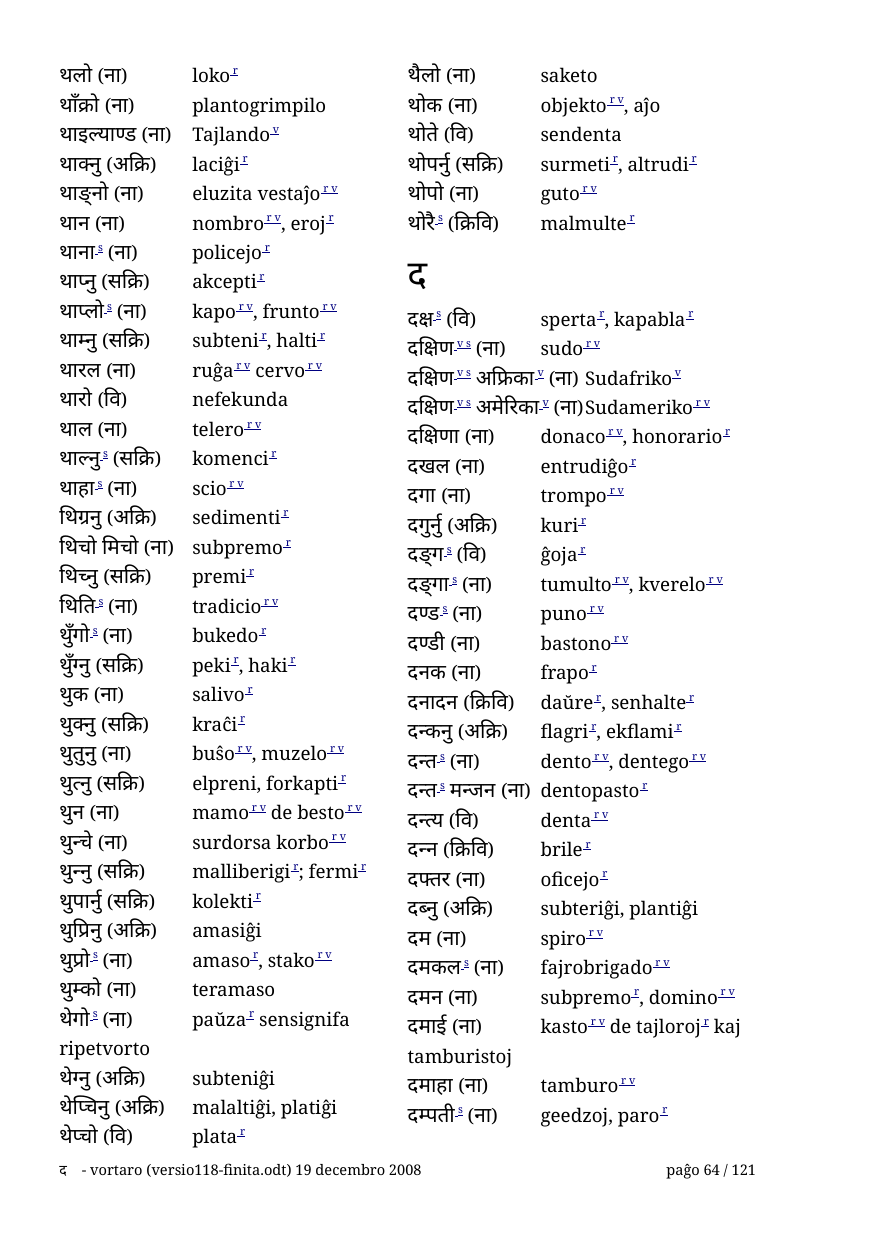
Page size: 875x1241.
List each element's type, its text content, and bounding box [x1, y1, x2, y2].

text थुतुनु (ना) buŝo r v, muzelo r v [59, 737, 407, 767]
text थुन (ना) mamo r v de besto r v [59, 796, 407, 826]
text थान (ना) nombro r v, eroj r [59, 206, 407, 236]
text थोते (वि) sendenta [407, 118, 756, 147]
text थाम्नु (सक्रि) subteni r, halti r [59, 324, 407, 354]
text दक्ष s (वि) sperta r, kapabla r [407, 302, 756, 332]
text दक्षिण v s अफ्रिका v (ना) Sudafriko v [407, 361, 756, 391]
text थाप्नु (सक्रि) akcepti r [59, 265, 407, 295]
text दमकल s (ना) fajrobrigado r v [407, 951, 756, 981]
text थिति s (ना) tradicio r v [59, 590, 407, 619]
text थुत्‍नु (सक्रि) elpreni, forkapti r [59, 767, 407, 796]
text थुपार्नु (सक्रि) kolekti r [59, 884, 407, 914]
text थलो (ना) loko r [59, 59, 407, 88]
text थाहा s (ना) scio r v [59, 472, 407, 501]
text थुन्नु (सक्रि) malliberigi r; fermi r [59, 855, 407, 884]
text थोपर्नु (सक्रि) surmeti r, altrudi r [407, 147, 756, 177]
text थुप्रो s (ना) amaso r, stako r v [59, 943, 407, 973]
text दफ्तर (ना) oficejo r [407, 863, 756, 892]
text थाप्लो s (ना) kapo r v, frunto r v [59, 295, 407, 324]
text दक्षिण v s अमेरिका v (ना) Sudameriko r v [407, 391, 756, 420]
text थाङ्नो (ना) eluzita vestaĵo r v [59, 177, 407, 206]
text थिग्रनु (अक्रि) sedimenti r [59, 501, 407, 531]
text थेप्चो (वि) plata r [59, 1120, 407, 1150]
text दन्त्य (वि) denta r v [407, 804, 756, 833]
text थाक्नु (अक्रि) laciĝi r [59, 147, 407, 177]
text दब्नु (अक्रि) subteriĝi, plantiĝi [407, 892, 756, 922]
text थुम्को (ना) teramaso [59, 973, 407, 1002]
text दण्डी (ना) bastono r v [407, 627, 756, 656]
text थुन्चे (ना) surdorsa korbo r v [59, 826, 407, 855]
text थुँग्नु (सक्रि) peki r, haki r [59, 649, 407, 678]
text थुक (ना) salivo r [59, 678, 407, 708]
text थाँक्रो (ना) plantogrimpilo [59, 88, 407, 118]
text थुक्नु (सक्रि) kraĉi r [59, 708, 407, 737]
text दन्त s (ना) dento r v, dentego r v [407, 745, 756, 774]
text दक्षिण v s (ना) sudo r v [407, 332, 756, 361]
text थिचो मिचो (ना) subpremo r [59, 531, 407, 560]
text थुप्रिनु (अक्रि) amasiĝi [59, 914, 407, 943]
text थाल (ना) telero r v [59, 413, 407, 442]
text दखल (ना) entrudiĝo r [407, 450, 756, 479]
text दम्पती s (ना) geedzoj, paro r [407, 1098, 756, 1128]
text थाल्नु s (सक्रि) komenci r [59, 442, 407, 472]
text थेगो s (ना) paŭza r sensignifa ripetvorto [59, 1002, 407, 1061]
text थोरै s (क्रिवि) malmulte r [407, 206, 756, 236]
text थैलो (ना) saketo [407, 59, 756, 88]
text दमाहा (ना) tamburo r v [407, 1069, 756, 1098]
text दन्त s मन्जन (ना) dentopasto r [407, 774, 756, 804]
text थोक (ना) objekto r v, aĵo [407, 88, 756, 118]
text दन्कनु (अक्रि) flagri r, ekflami r [407, 715, 756, 745]
text दगुर्नु (अक्रि) kuri r [407, 509, 756, 538]
text थाइल्याण्ड (ना) Tajlando v [59, 118, 407, 147]
text दन्न (क्रिवि) brile r [407, 833, 756, 863]
text दण्ड s (ना) puno r v [407, 597, 756, 627]
subtitle द [407, 254, 756, 302]
text थेप्चिनु (अक्रि) malaltiĝi, platiĝi [59, 1091, 407, 1120]
text दनादन (क्रिवि) daŭre r, senhalte r [407, 686, 756, 715]
text दमन (ना) subpremo r, domino r v [407, 981, 756, 1010]
text थेग्नु (अक्रि) subteniĝi [59, 1061, 407, 1091]
text दम (ना) spiro r v [407, 922, 756, 951]
text थारो (वि) nefekunda [59, 383, 407, 413]
text थाना s (ना) policejo r [59, 236, 407, 265]
text थोपो (ना) guto r v [407, 177, 756, 206]
text दक्षिणा (ना) donaco r v, honorario r [407, 420, 756, 450]
text दगा (ना) trompo r v [407, 479, 756, 509]
text दमाई (ना) kasto r v de tajloroj r kaj tamburistoj [407, 1010, 756, 1069]
text दङ्गा s (ना) tumulto r v, kverelo r v [407, 568, 756, 597]
text थुँगो s (ना) bukedo r [59, 619, 407, 649]
text दनक (ना) frapo r [407, 656, 756, 686]
text थारल (ना) ruĝa r v cervo r v [59, 354, 407, 383]
text दङ्ग s (वि) ĝoja r [407, 538, 756, 568]
text थिच्नु (सक्रि) premi r [59, 560, 407, 590]
